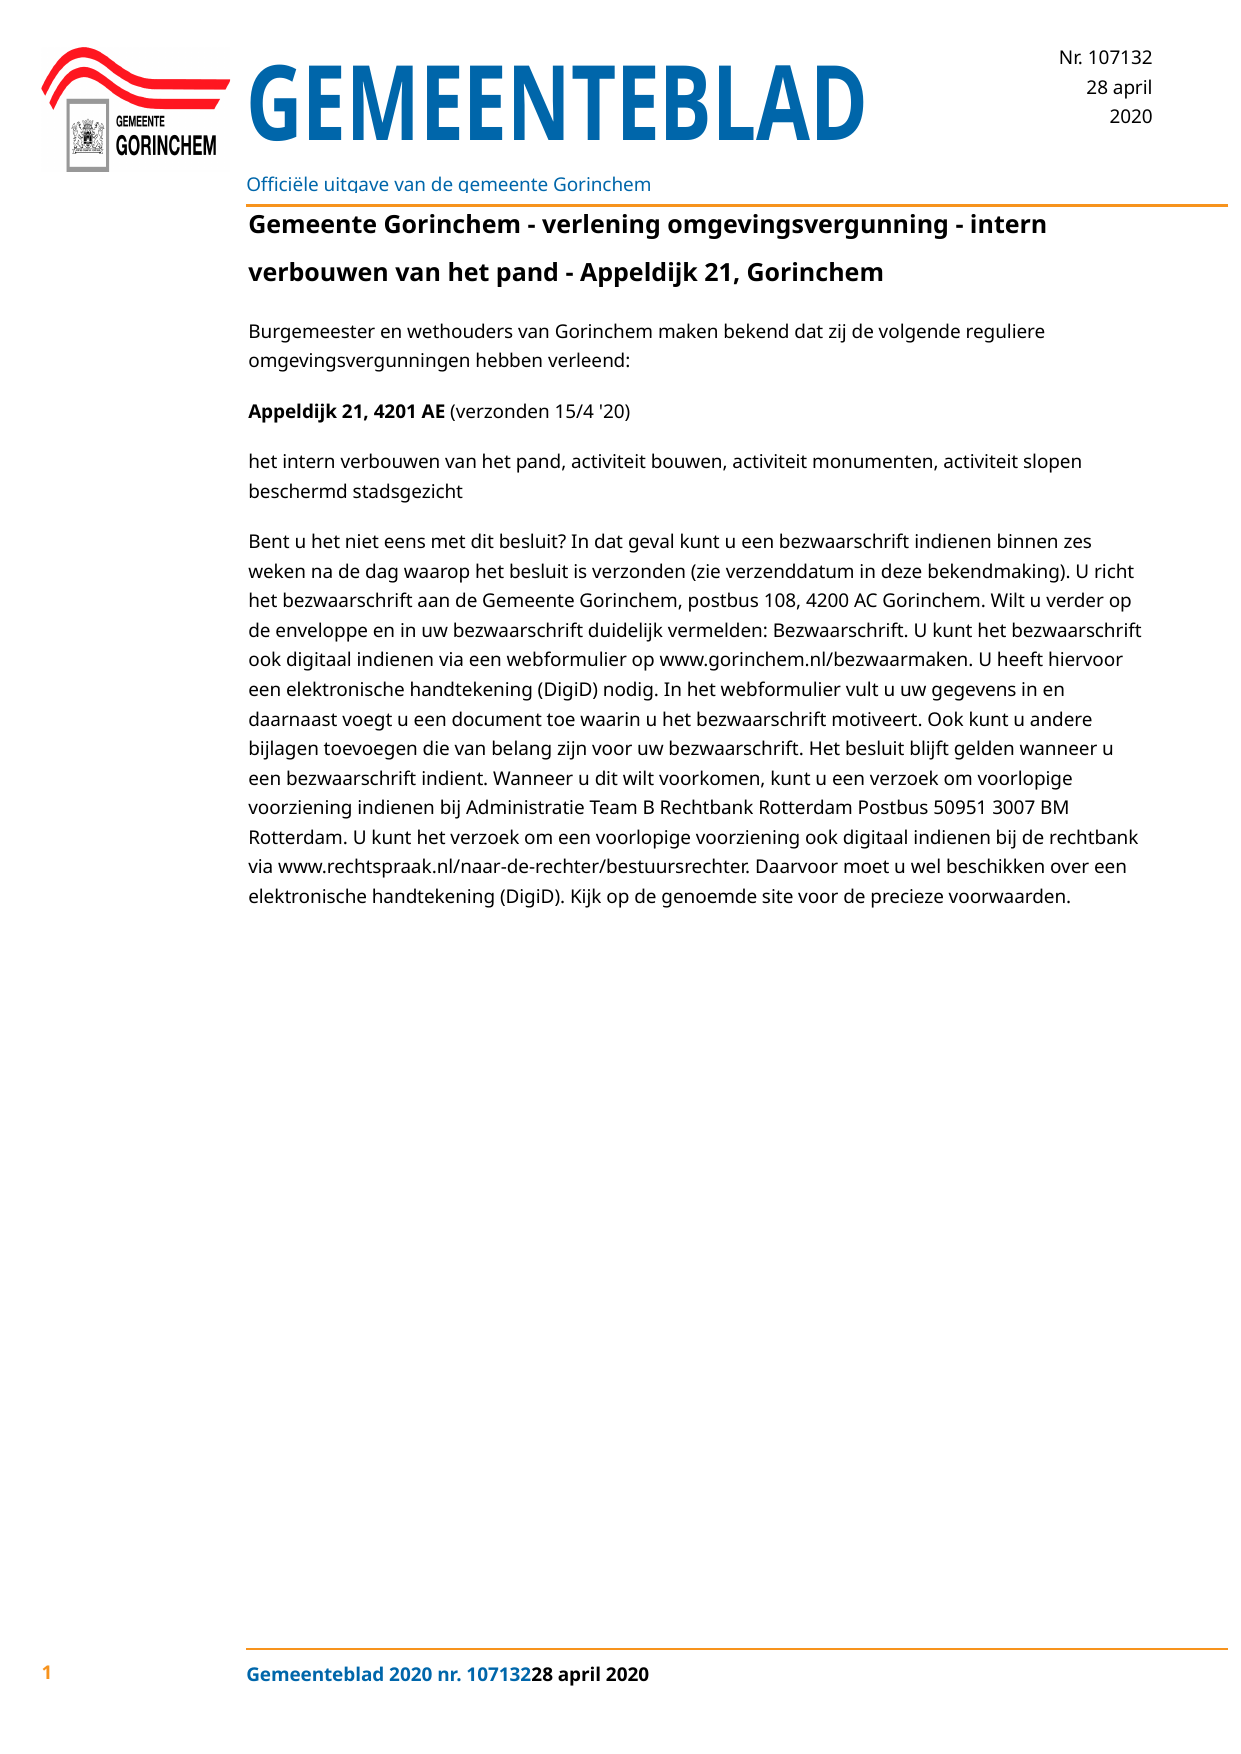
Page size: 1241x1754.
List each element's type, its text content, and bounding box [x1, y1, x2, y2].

text Bent u het niet eens met dit besluit? In dat geval kunt u een bezwaarschrift indienen binnen zes weken na de dag waarop het besluit is verzonden (zie verzenddatum in deze bekendmaking). U richt het bezwaarschrift aan de Gemeente Gorinchem, postbus 108, 4200 AC Gorinchem. Wilt u verder op de enveloppe en in uw bezwaarschrift duidelijk vermelden: Bezwaarschrift. U kunt het bezwaarschrift ook digitaal indienen via een webformulier op www.gorinchem.nl/bezwaarmaken. U heeft hiervoor een elektronische handtekening (DigiD) nodig. In het webformulier vult u uw gegevens in en daarnaast voegt u een document toe waarin u het bezwaarschrift motiveert. Ook kunt u andere bijlagen toevoegen die van belang zijn voor uw bezwaarschrift. Het besluit blijft gelden wanneer u een bezwaarschrift indient. Wanneer u dit wilt voorkomen, kunt u een verzoek om voorlopige voorziening indienen bij Administratie Team B Rechtbank Rotterdam Postbus 50951 3007 BM Rotterdam. U kunt het verzoek om een voorlopige voorziening ook digitaal indienen bij de rechtbank via www.rechtspraak.nl/naar-de-rechter/bestuursrechter. Daarvoor moet u wel beschikken over een elektronische handtekening (DigiD). Kijk op de genoemde site voor de precieze voorwaarden. [248, 528, 1152, 909]
text Burgemeester en wethouders van Gorinchem maken bekend dat zij de volgende reguliere omgevingsvergunningen hebben verleend: [248, 318, 1152, 373]
text het intern verbouwen van het pand, activiteit bouwen, activiteit monumenten, activiteit slopen beschermd stadsgezicht [248, 448, 1152, 504]
text Gemeente Gorinchem - verlening omgevingsvergunning - intern verbouwen van het pand - Appeldijk 21, Gorinchem [248, 207, 1152, 288]
text Appeldijk 21, 4201 AE (verzonden 15/4 '20) [248, 398, 1152, 424]
picture [41, 47, 231, 172]
